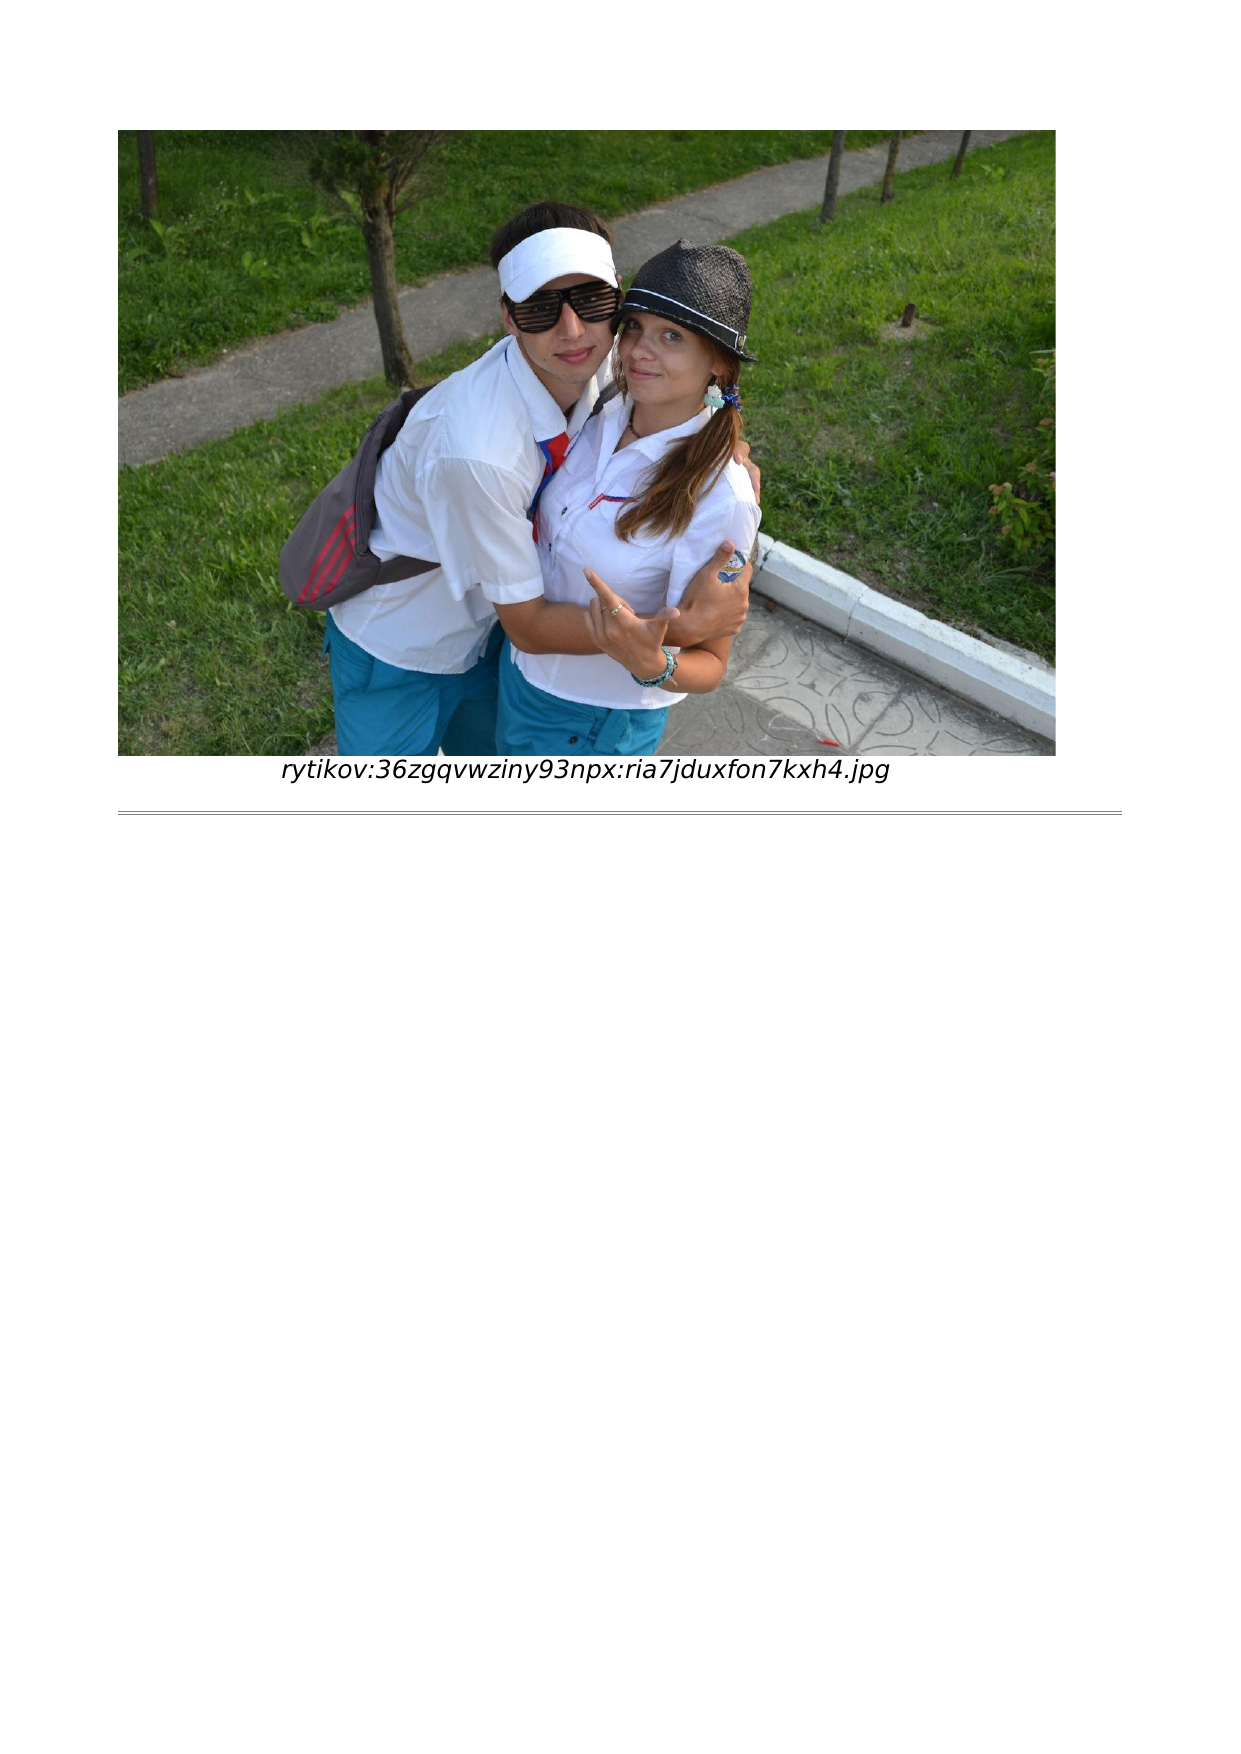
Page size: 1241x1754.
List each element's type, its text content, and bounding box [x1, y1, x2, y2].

picture [417, 686, 426, 692]
picture [487, 751, 495, 756]
text rytikov:36zgqvwziny93npx:ria7jduxfon7kxh4.jpg [118, 756, 1056, 784]
picture [118, 130, 1056, 756]
picture [457, 711, 470, 722]
picture [432, 742, 448, 756]
picture [461, 704, 469, 710]
picture [473, 711, 493, 732]
